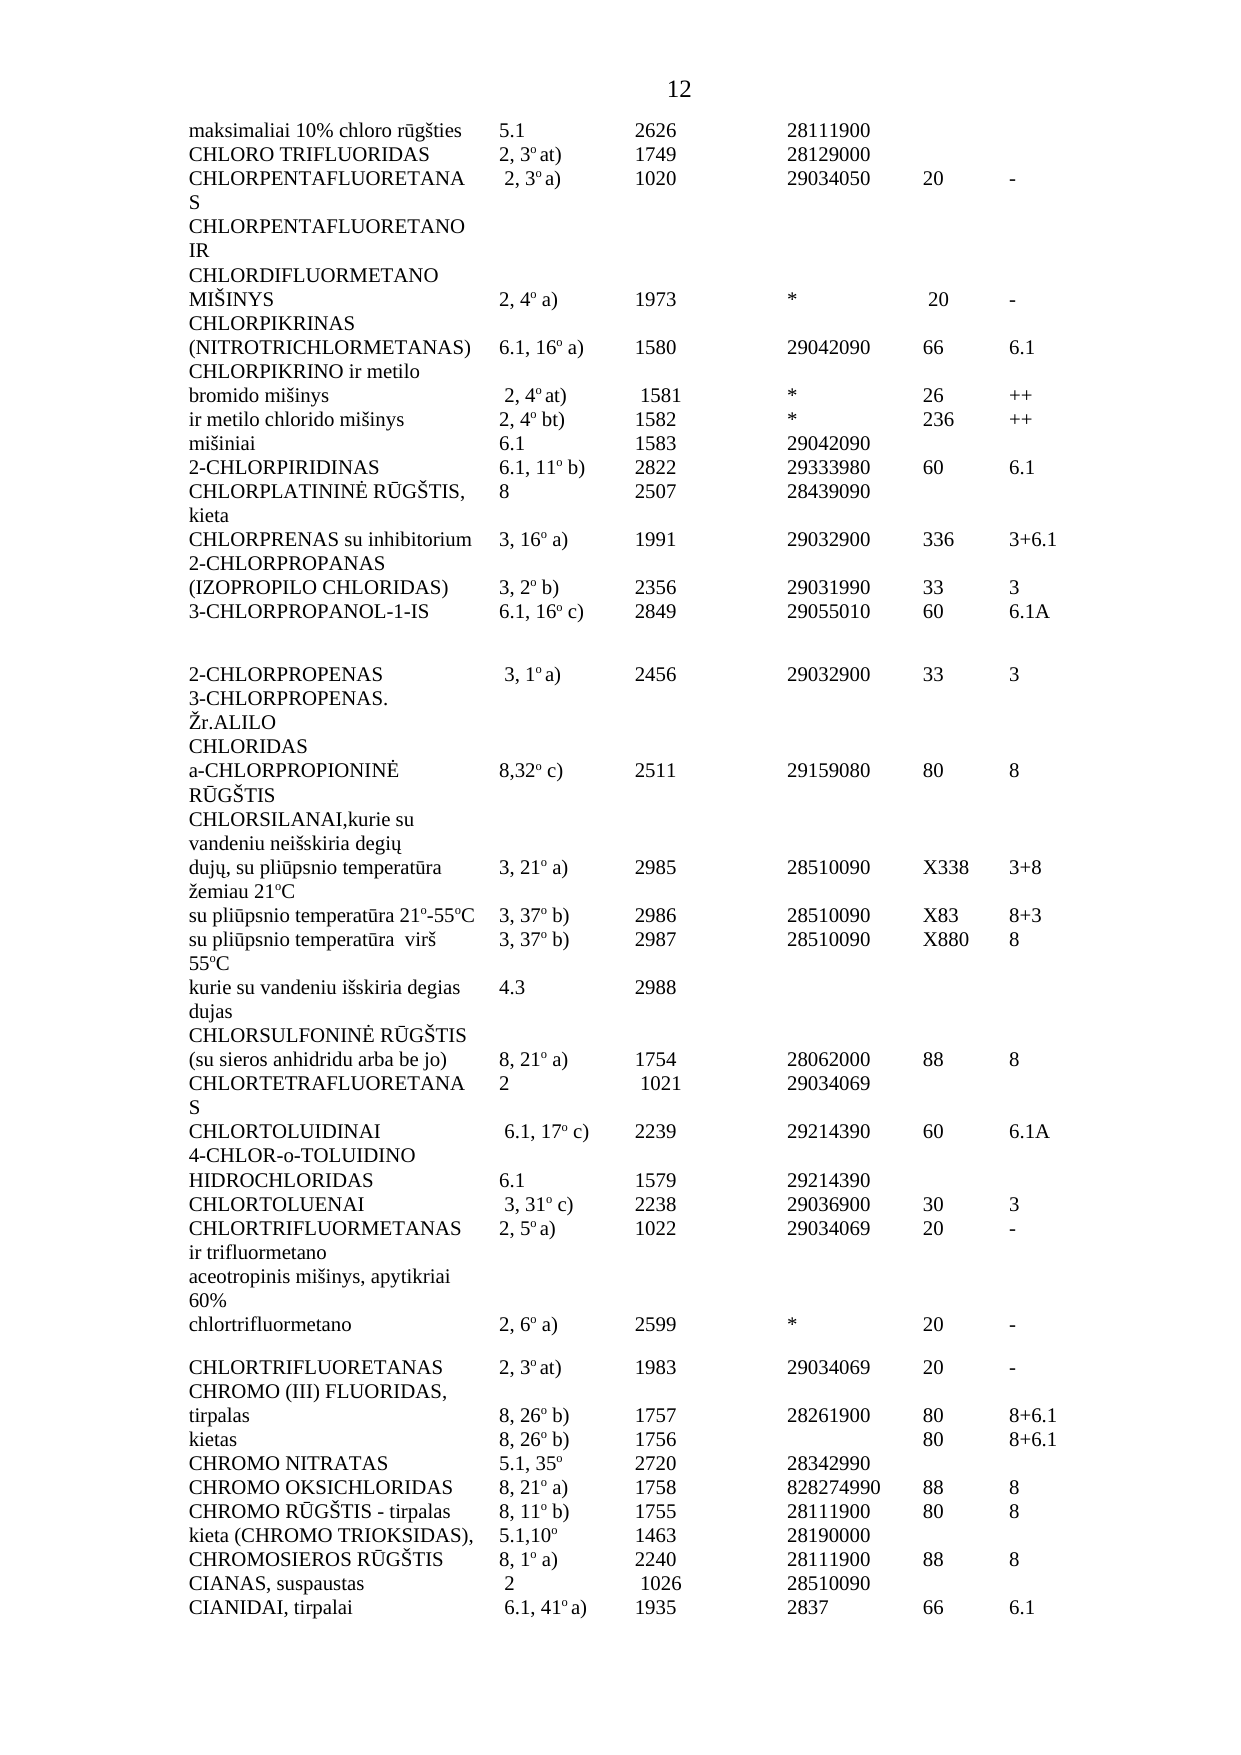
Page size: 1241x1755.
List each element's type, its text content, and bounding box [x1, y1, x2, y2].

table_cell 2626 [623, 118, 776, 142]
table_cell 29032900 [776, 662, 911, 686]
table_cell [1114, 686, 1181, 734]
table_cell 1973 [623, 287, 776, 311]
table_cell [1114, 335, 1181, 359]
table_cell [1114, 831, 1181, 855]
table_cell 6.1, 16o c) [488, 599, 623, 662]
table_cell [1114, 1571, 1181, 1595]
table_cell [998, 118, 1114, 142]
table_cell kietas [177, 1427, 488, 1451]
table_cell [1114, 214, 1181, 262]
table_cell [911, 686, 998, 734]
table_cell 28342990 [776, 1451, 911, 1475]
table_cell [998, 1264, 1114, 1312]
table_cell [1114, 1168, 1181, 1192]
table_cell 3 [998, 575, 1114, 599]
table_cell 2, 3o a) [488, 166, 623, 214]
table_cell 3+8 [998, 855, 1114, 903]
table_cell 6.1A [998, 599, 1114, 662]
table_cell 1991 [623, 527, 776, 551]
table_cell 1758 [623, 1475, 776, 1499]
table_cell [998, 1168, 1114, 1192]
table_cell 8 [998, 1475, 1114, 1499]
table_cell 80 [911, 759, 998, 807]
table_cell - [998, 166, 1114, 214]
table_cell [776, 214, 911, 262]
table_cell X338 [911, 855, 998, 903]
table_cell [776, 686, 911, 734]
table_cell [911, 1023, 998, 1047]
table_cell - [998, 1312, 1114, 1355]
table_cell CHLORPRENAS su inhibitorium [177, 527, 488, 551]
table_cell [623, 1379, 776, 1403]
table_cell 80 [911, 1403, 998, 1427]
table_cell [998, 311, 1114, 335]
table_cell 28111900 [776, 1547, 911, 1571]
table_cell 88 [911, 1547, 998, 1571]
table_cell CHLORTOLUIDINAI [177, 1119, 488, 1143]
table_cell [623, 1144, 776, 1167]
table_cell [1114, 1427, 1181, 1451]
table_cell 2-CHLORPROPENAS [177, 662, 488, 686]
table_cell * [776, 383, 911, 407]
table_cell [911, 1264, 998, 1312]
table_cell [488, 686, 623, 734]
table_cell 29034069 [776, 1071, 911, 1119]
table_cell 80 [911, 1427, 998, 1451]
table_cell [911, 1379, 998, 1403]
table_cell 2, 4o bt) [488, 407, 623, 431]
table_cell 28510090 [776, 855, 911, 903]
table_cell [998, 1071, 1114, 1119]
table_cell 6.1 [998, 1595, 1114, 1619]
table_cell [776, 975, 911, 1023]
table_cell [911, 359, 998, 383]
table_cell 33 [911, 662, 998, 686]
table_cell [998, 734, 1114, 758]
table_cell [623, 214, 776, 262]
table_cell 3 [998, 1192, 1114, 1216]
table_cell [1114, 1216, 1181, 1240]
table_cell 1583 [623, 431, 776, 455]
table_cell - [998, 287, 1114, 311]
table_cell [1114, 1595, 1181, 1619]
table_cell 8 [998, 927, 1114, 975]
table_cell 3, 21o a) [488, 855, 623, 903]
table_cell 28510090 [776, 1571, 911, 1595]
table_cell 8, 26o b) [488, 1427, 623, 1451]
table_cell 3 [998, 662, 1114, 686]
table_cell [1114, 807, 1181, 831]
table_cell kieta (CHROMO TRIOKSIDAS), [177, 1523, 488, 1547]
table_cell [1114, 1547, 1181, 1571]
table_cell [623, 1264, 776, 1312]
table_cell [911, 1144, 998, 1167]
table_cell 2, 4o at) [488, 383, 623, 407]
table_cell 6.1, 11o b) [488, 455, 623, 479]
table_cell 1749 [623, 142, 776, 166]
table_cell [1114, 1264, 1181, 1312]
table_cell [1114, 575, 1181, 599]
table_cell [623, 359, 776, 383]
table_cell 29031990 [776, 575, 911, 599]
table_cell [623, 807, 776, 831]
table_cell 8 [998, 1499, 1114, 1523]
table_cell 1022 [623, 1216, 776, 1240]
table_cell [1114, 1144, 1181, 1167]
table_cell 1580 [623, 335, 776, 359]
table_cell 2822 [623, 455, 776, 479]
table_cell 8 [488, 479, 623, 527]
table_cell 1983 [623, 1355, 776, 1379]
table_cell [1114, 903, 1181, 927]
table_cell 6.1, 16o a) [488, 335, 623, 359]
table_cell 2599 [623, 1312, 776, 1355]
table_cell 1935 [623, 1595, 776, 1619]
table_cell [911, 1168, 998, 1192]
table_cell 29034069 [776, 1216, 911, 1240]
table_cell [1114, 455, 1181, 479]
table_cell - [998, 1216, 1114, 1240]
table_cell CHLORPENTAFLUORETANAS [177, 166, 488, 214]
table_cell [1114, 1312, 1181, 1355]
table_cell 2-CHLORPIRIDINAS [177, 455, 488, 479]
table_cell ++ [998, 407, 1114, 431]
table_cell 80 [911, 1499, 998, 1523]
table_cell [1114, 1071, 1181, 1119]
table_cell 2, 4o a) [488, 287, 623, 311]
table_cell 1582 [623, 407, 776, 431]
table_cell 8, 1o a) [488, 1547, 623, 1571]
table_cell [488, 1240, 623, 1264]
table_cell (su sieros anhidridu arba be jo) [177, 1047, 488, 1071]
table_cell 33 [911, 575, 998, 599]
table_cell 1020 [623, 166, 776, 214]
table_cell [998, 479, 1114, 527]
table_cell [998, 1023, 1114, 1047]
table_cell [911, 311, 998, 335]
table_cell 3+6.1 [998, 527, 1114, 551]
table_cell 60 [911, 455, 998, 479]
table_cell [623, 1023, 776, 1047]
table_cell [776, 1264, 911, 1312]
table_cell 3-CHLORPROPANOL-1-IS [177, 599, 488, 662]
table_cell CHROMO RŪGŠTIS - tirpalas [177, 1499, 488, 1523]
table_cell 2988 [623, 975, 776, 1023]
table_cell [488, 831, 623, 855]
table_cell [911, 479, 998, 527]
table_cell CHLORTRIFLUORMETANAS [177, 1216, 488, 1240]
table_cell CHLORTRIFLUORETANAS [177, 1355, 488, 1379]
table_cell [998, 551, 1114, 575]
table_cell [911, 1451, 998, 1475]
table_cell 336 [911, 527, 998, 551]
table_cell 1757 [623, 1403, 776, 1427]
table_cell 26 [911, 383, 998, 407]
table_cell aceotropinis mišinys, apytikriai 60% [177, 1264, 488, 1312]
table_cell 29042090 [776, 335, 911, 359]
table_cell 2720 [623, 1451, 776, 1475]
table_cell 3, 37o b) [488, 927, 623, 975]
table_cell 28510090 [776, 903, 911, 927]
table_cell [488, 807, 623, 831]
table_cell [911, 1523, 998, 1547]
table_cell [1114, 1379, 1181, 1403]
table_cell tirpalas [177, 1403, 488, 1427]
table_cell 1755 [623, 1499, 776, 1523]
table_cell [911, 975, 998, 1023]
table_cell 828274990 [776, 1475, 911, 1499]
table_cell [911, 118, 998, 142]
table_cell [1114, 1192, 1181, 1216]
table_cell 29042090 [776, 431, 911, 455]
table_cell 6.1, 17o c) [488, 1119, 623, 1143]
table_cell 6.1 [998, 335, 1114, 359]
table_cell CHLORSILANAI,kurie su [177, 807, 488, 831]
table_cell CHLORPIKRINO ir metilo [177, 359, 488, 383]
table_cell maksimaliai 10% chloro rūgšties [177, 118, 488, 142]
table_cell [776, 1023, 911, 1047]
table_cell [623, 686, 776, 734]
table_cell 28062000 [776, 1047, 911, 1071]
table_cell kurie su vandeniu išskiria degias dujas [177, 975, 488, 1023]
table_cell 88 [911, 1047, 998, 1071]
table_cell [998, 142, 1114, 166]
table_cell 28261900 [776, 1403, 911, 1427]
table_cell [1114, 479, 1181, 527]
table_cell 28111900 [776, 1499, 911, 1523]
table_cell [998, 1571, 1114, 1595]
table_cell CHROMOSIEROS RŪGŠTIS [177, 1547, 488, 1571]
table_cell [1114, 431, 1181, 455]
table_cell 28510090 [776, 927, 911, 975]
table_cell [998, 1240, 1114, 1264]
table_cell [1114, 1023, 1181, 1047]
table_cell [488, 1379, 623, 1403]
table_cell 8+6.1 [998, 1403, 1114, 1427]
table_cell [776, 551, 911, 575]
table_cell [1114, 1355, 1181, 1379]
table_cell [911, 263, 998, 287]
table_cell 1581 [623, 383, 776, 407]
table_cell 8 [998, 1547, 1114, 1571]
table_cell [911, 431, 998, 455]
table_cell [776, 1144, 911, 1167]
table_cell CHLORPIKRINAS [177, 311, 488, 335]
table_cell [776, 1379, 911, 1403]
table_cell CHROMO (III) FLUORIDAS, [177, 1379, 488, 1403]
table_cell 8, 11o b) [488, 1499, 623, 1523]
table_cell [1114, 166, 1181, 214]
table_cell [1114, 975, 1181, 1023]
table_cell 5.1 [488, 118, 623, 142]
table_cell 20 [911, 1312, 998, 1355]
table_cell 2985 [623, 855, 776, 903]
table_cell 66 [911, 1595, 998, 1619]
table_cell 2849 [623, 599, 776, 662]
table_cell [1114, 1119, 1181, 1143]
table_cell 28129000 [776, 142, 911, 166]
table_cell [776, 311, 911, 335]
table_cell 3-CHLORPROPENAS. Žr.ALILO [177, 686, 488, 734]
table_cell * [776, 1312, 911, 1355]
table_cell X83 [911, 903, 998, 927]
table_cell ir trifluormetano [177, 1240, 488, 1264]
table_cell a-CHLORPROPIONINĖ RŪGŠTIS [177, 759, 488, 807]
table_cell 29214390 [776, 1168, 911, 1192]
table_cell su pliūpsnio temperatūra 21o-55oC [177, 903, 488, 927]
table_cell 2987 [623, 927, 776, 975]
table_cell [1114, 118, 1181, 142]
table_cell 20 [911, 1355, 998, 1379]
table_cell [911, 734, 998, 758]
table_cell 236 [911, 407, 998, 431]
table_cell [623, 1240, 776, 1264]
table_cell [1114, 1451, 1181, 1475]
table_cell 2511 [623, 759, 776, 807]
table_cell 20 [911, 1216, 998, 1240]
table_cell 2 [488, 1071, 623, 1119]
table_cell 2240 [623, 1547, 776, 1571]
table_cell [488, 214, 623, 262]
table_cell [998, 1451, 1114, 1475]
table_cell [1114, 662, 1181, 686]
table_cell X880 [911, 927, 998, 975]
table_cell 6.1 [998, 455, 1114, 479]
table_cell 5.1, 35o [488, 1451, 623, 1475]
table_cell (IZOPROPILO CHLORIDAS) [177, 575, 488, 599]
table_cell 8+6.1 [998, 1427, 1114, 1451]
table_cell [488, 311, 623, 335]
table_cell [1114, 734, 1181, 758]
table_cell [911, 807, 998, 831]
table_cell 4.3 [488, 975, 623, 1023]
table_cell [488, 551, 623, 575]
table_cell CHLORDIFLUORMETANO [177, 263, 488, 287]
table_cell CIANAS, suspaustas [177, 1571, 488, 1595]
table_cell CHLORSULFONINĖ RŪGŠTIS [177, 1023, 488, 1047]
table_cell 2456 [623, 662, 776, 686]
table_cell [1114, 142, 1181, 166]
table_cell 2, 6o a) [488, 1312, 623, 1355]
table_cell 29034050 [776, 166, 911, 214]
table_cell [1114, 359, 1181, 383]
table_cell 1579 [623, 1168, 776, 1192]
table_cell 2356 [623, 575, 776, 599]
table_cell [1114, 1499, 1181, 1523]
table_cell [623, 551, 776, 575]
table_cell [623, 831, 776, 855]
table_cell CIANIDAI, tirpalai [177, 1595, 488, 1619]
table_cell [1114, 599, 1181, 662]
table_cell [488, 1023, 623, 1047]
table_cell 2986 [623, 903, 776, 927]
table_cell 2507 [623, 479, 776, 527]
table_cell 8 [998, 1047, 1114, 1071]
table_cell 8, 21o a) [488, 1475, 623, 1499]
table_cell 2, 5o a) [488, 1216, 623, 1240]
table_cell CHLORIDAS [177, 734, 488, 758]
table_cell 4-CHLOR-o-TOLUIDINO [177, 1144, 488, 1167]
table_cell [998, 1379, 1114, 1403]
table_cell 60 [911, 599, 998, 662]
table_cell [776, 1427, 911, 1451]
table_cell CHROMO OKSICHLORIDAS [177, 1475, 488, 1499]
table_cell 3, 37o b) [488, 903, 623, 927]
table_cell [998, 686, 1114, 734]
table_cell 6.1 [488, 1168, 623, 1192]
table_cell * [776, 407, 911, 431]
table_cell [1114, 1240, 1181, 1264]
table_cell 8+3 [998, 903, 1114, 927]
table_cell MIŠINYS [177, 287, 488, 311]
table_cell [488, 1144, 623, 1167]
table_cell [1114, 1047, 1181, 1071]
table_cell [998, 431, 1114, 455]
table_cell (NITROTRICHLORMETANAS) [177, 335, 488, 359]
table_cell [998, 831, 1114, 855]
table_cell vandeniu neišskiria degių [177, 831, 488, 855]
table_cell [1114, 527, 1181, 551]
table_cell 2, 3o at) [488, 142, 623, 166]
table_cell 29159080 [776, 759, 911, 807]
table_cell 3, 31o c) [488, 1192, 623, 1216]
table_cell 1026 [623, 1571, 776, 1595]
table_cell 8 [998, 759, 1114, 807]
table_cell [998, 1144, 1114, 1167]
table_cell 29036900 [776, 1192, 911, 1216]
table_cell 20 [911, 287, 998, 311]
table_cell [998, 807, 1114, 831]
table_cell [776, 807, 911, 831]
table_cell CHLORPLATININĖ RŪGŠTIS, kieta [177, 479, 488, 527]
table_cell [488, 734, 623, 758]
table_cell su pliūpsnio temperatūra virš 55oC [177, 927, 488, 975]
table_cell [623, 311, 776, 335]
table_cell [911, 1571, 998, 1595]
table_cell [911, 1240, 998, 1264]
table_cell CHROMO NITRATAS [177, 1451, 488, 1475]
table_cell [998, 263, 1114, 287]
table_cell 1754 [623, 1047, 776, 1071]
table_cell 6.1, 41o a) [488, 1595, 623, 1619]
table_cell - [998, 1355, 1114, 1379]
table_cell [998, 359, 1114, 383]
table_cell [911, 831, 998, 855]
table_cell 28439090 [776, 479, 911, 527]
table_cell 2837 [776, 1595, 911, 1619]
table_cell 88 [911, 1475, 998, 1499]
table_cell CHLORO TRIFLUORIDAS [177, 142, 488, 166]
table_cell 2, 3o at) [488, 1355, 623, 1379]
table_cell [1114, 927, 1181, 975]
table_cell 1463 [623, 1523, 776, 1547]
table_cell 8, 21o a) [488, 1047, 623, 1071]
table_cell 2238 [623, 1192, 776, 1216]
table_cell dujų, su pliūpsnio temperatūra žemiau 21oC [177, 855, 488, 903]
table_cell [1114, 759, 1181, 807]
table_cell 29032900 [776, 527, 911, 551]
table_cell [1114, 287, 1181, 311]
table_cell HIDROCHLORIDAS [177, 1168, 488, 1192]
table_cell 28190000 [776, 1523, 911, 1547]
table_cell 66 [911, 335, 998, 359]
table_cell 29214390 [776, 1119, 911, 1143]
table_cell 6.1 [488, 431, 623, 455]
table_cell [776, 1240, 911, 1264]
table_cell 2239 [623, 1119, 776, 1143]
table_cell ++ [998, 383, 1114, 407]
table_cell [1114, 855, 1181, 903]
table_cell [488, 1264, 623, 1312]
table_cell [776, 263, 911, 287]
table_cell [623, 734, 776, 758]
table_cell 29333980 [776, 455, 911, 479]
table_cell mišiniai [177, 431, 488, 455]
table_cell 3, 2o b) [488, 575, 623, 599]
table_cell [1114, 407, 1181, 431]
table_cell 28111900 [776, 118, 911, 142]
table_cell ir metilo chlorido mišinys [177, 407, 488, 431]
table_cell chlortrifluormetano [177, 1312, 488, 1355]
table_cell [776, 734, 911, 758]
table_cell CHLORTETRAFLUORETANAS [177, 1071, 488, 1119]
table_cell [1114, 1475, 1181, 1499]
table_cell 60 [911, 1119, 998, 1143]
table_cell 3, 16o a) [488, 527, 623, 551]
table_cell 2 [488, 1571, 623, 1595]
table_cell [1114, 311, 1181, 335]
table_cell 30 [911, 1192, 998, 1216]
table_cell 3, 1o a) [488, 662, 623, 686]
table_cell [911, 551, 998, 575]
table_cell [1114, 1523, 1181, 1547]
table_cell * [776, 287, 911, 311]
table_cell 8, 26o b) [488, 1403, 623, 1427]
table_cell 29055010 [776, 599, 911, 662]
table_cell [998, 975, 1114, 1023]
table_cell 20 [911, 166, 998, 214]
table_cell [911, 1071, 998, 1119]
table_cell [911, 214, 998, 262]
table_cell CHLORPENTAFLUORETANO IR [177, 214, 488, 262]
table_cell [911, 142, 998, 166]
table_cell [1114, 551, 1181, 575]
table_cell [623, 263, 776, 287]
table_cell [1114, 263, 1181, 287]
table_cell 29034069 [776, 1355, 911, 1379]
table_cell bromido mišinys [177, 383, 488, 407]
table_cell [1114, 383, 1181, 407]
table_cell 6.1A [998, 1119, 1114, 1143]
table_cell [998, 214, 1114, 262]
table_cell [776, 359, 911, 383]
table_cell 1756 [623, 1427, 776, 1451]
table_cell [488, 359, 623, 383]
table_cell 5.1,10o [488, 1523, 623, 1547]
table_cell 8,32o c) [488, 759, 623, 807]
table_cell [488, 263, 623, 287]
table_cell [776, 831, 911, 855]
table_cell 1021 [623, 1071, 776, 1119]
table_cell [1114, 1403, 1181, 1427]
table_cell CHLORTOLUENAI [177, 1192, 488, 1216]
table_cell [998, 1523, 1114, 1547]
table_cell 2-CHLORPROPANAS [177, 551, 488, 575]
